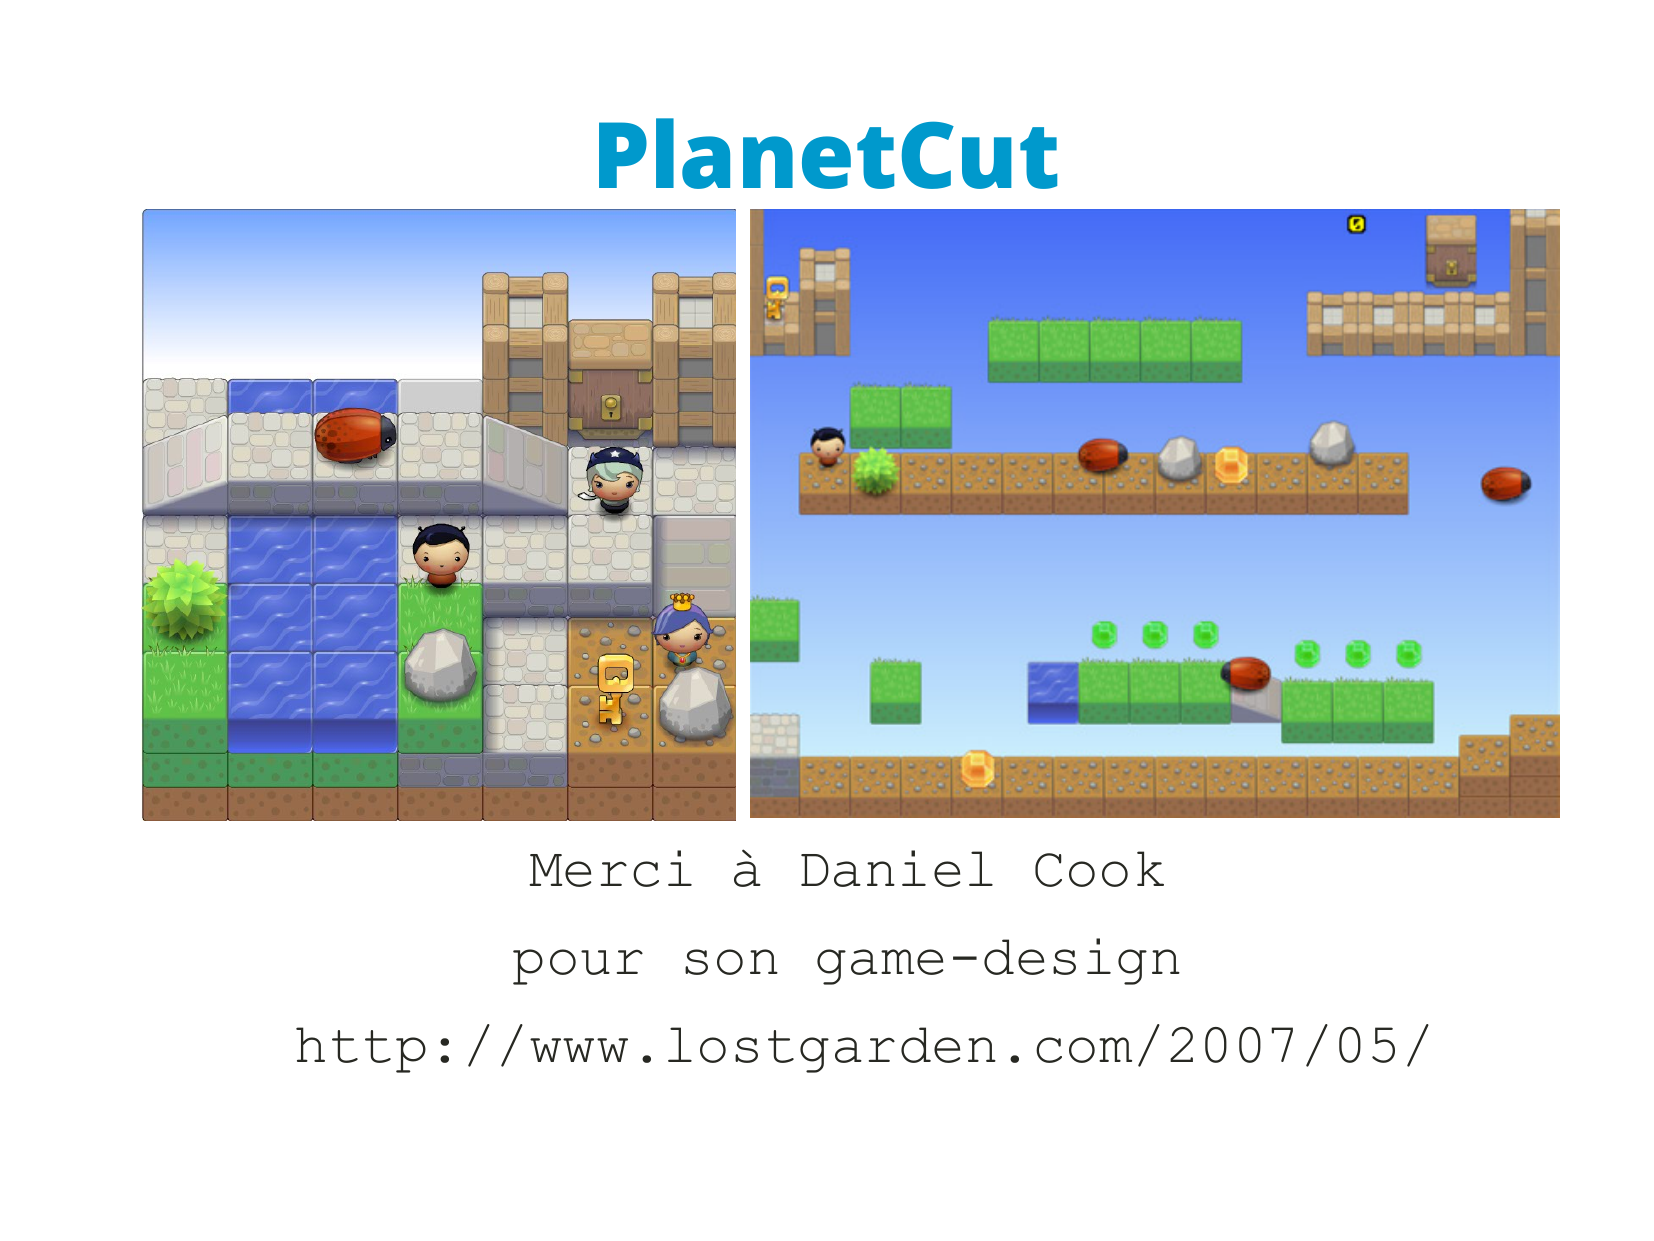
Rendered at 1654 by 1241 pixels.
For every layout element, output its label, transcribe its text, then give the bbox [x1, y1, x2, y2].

picture [141, 209, 736, 821]
title PlanetCut [82, 49, 1571, 257]
picture [750, 209, 1560, 818]
list Merci à Daniel Cook pour son game-design http://www.lostgarden.com/2007/05/ [135, 840, 1561, 1081]
